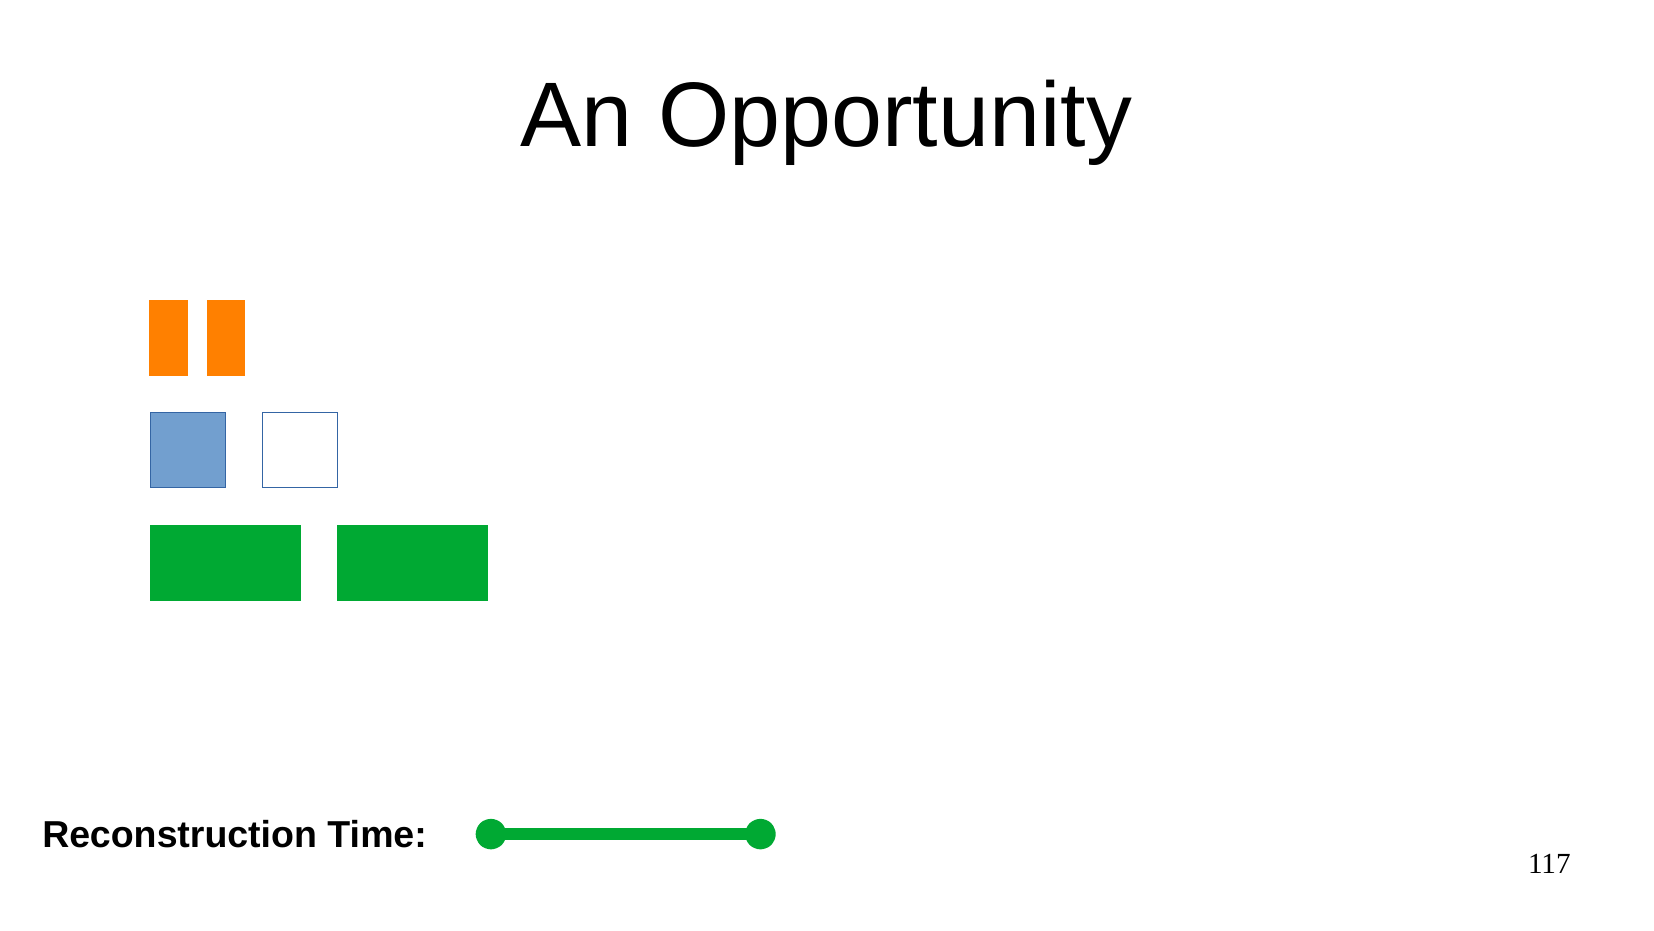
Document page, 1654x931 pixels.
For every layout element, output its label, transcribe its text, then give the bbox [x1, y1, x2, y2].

text_box [337, 525, 488, 601]
text_box [150, 525, 301, 601]
text_box [207, 300, 245, 376]
text_box [262, 412, 338, 488]
text_box [150, 412, 226, 488]
text_box Reconstruction Time: [27, 805, 443, 863]
title An Opportunity [82, 37, 1571, 193]
text_box [149, 300, 188, 376]
